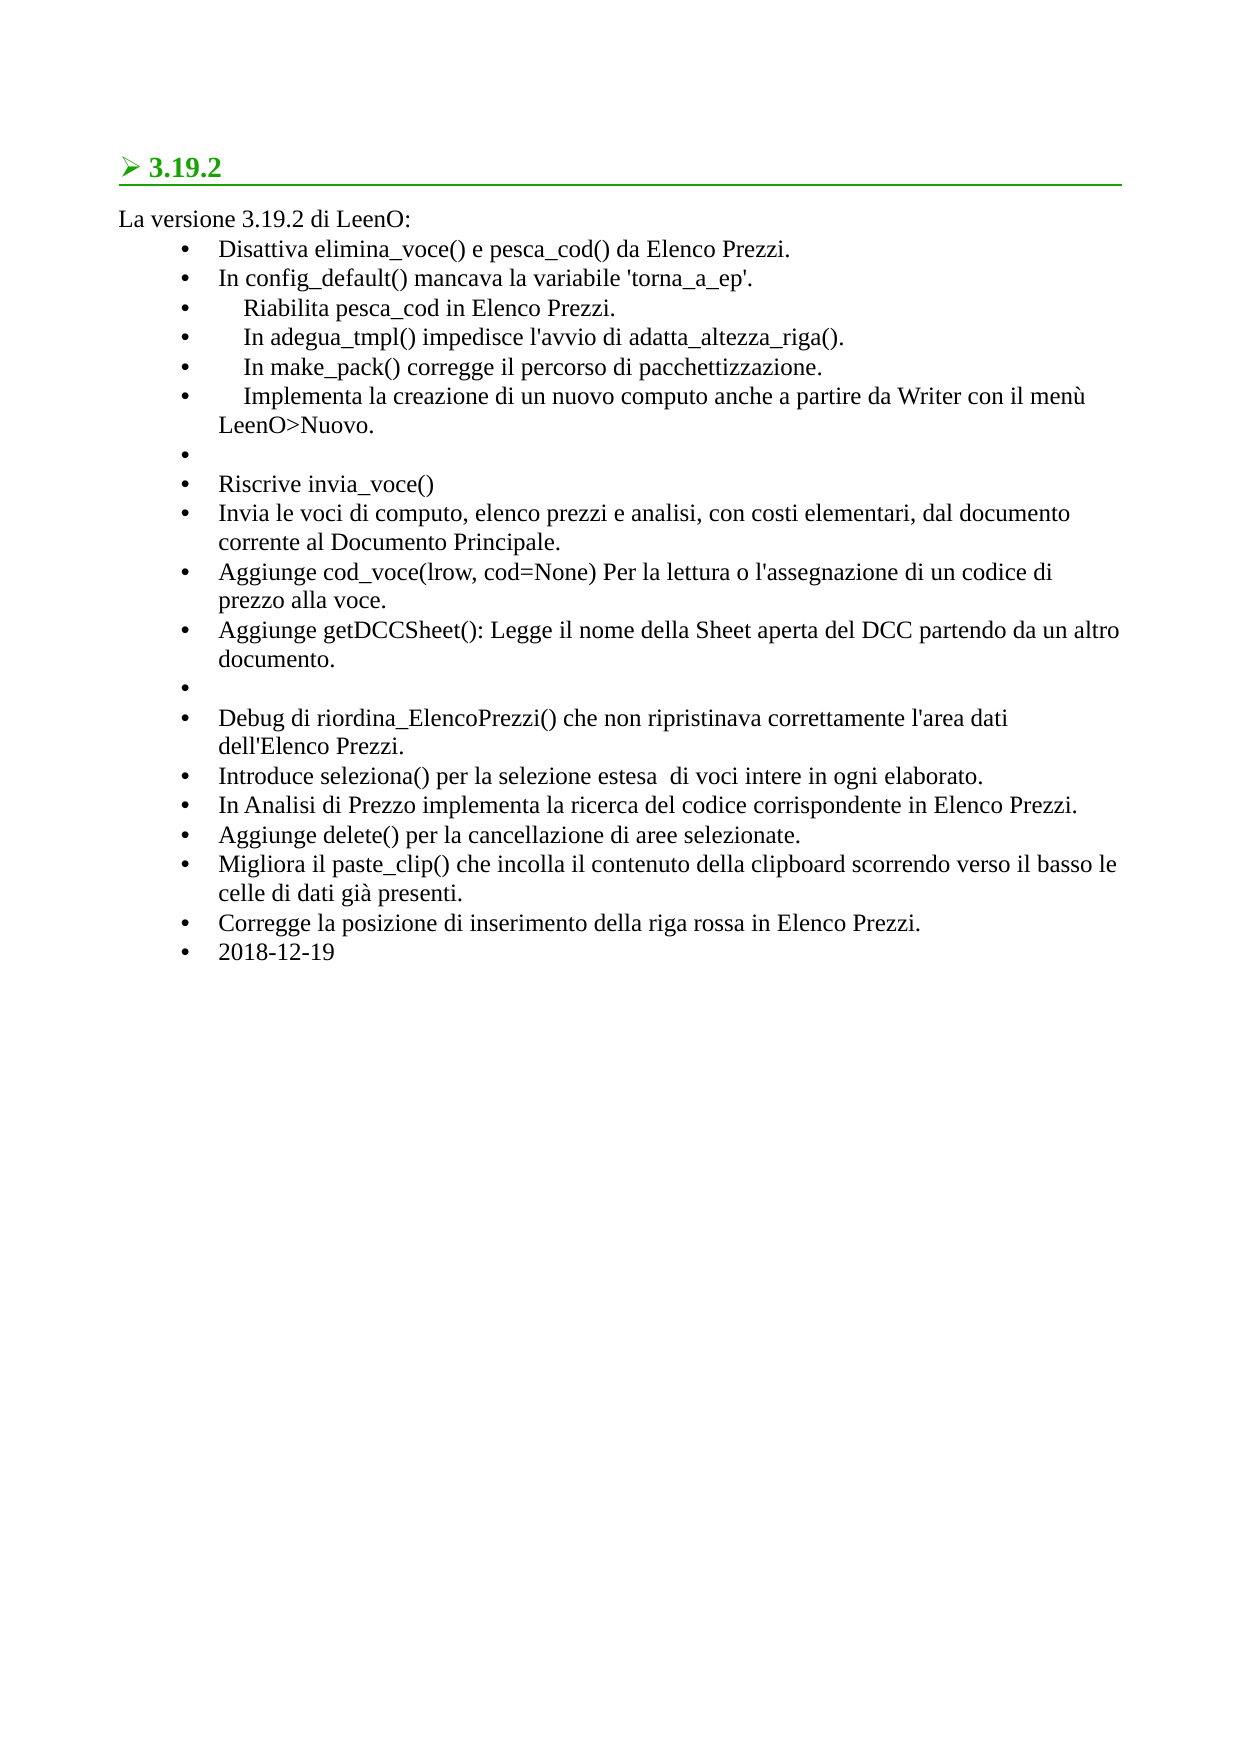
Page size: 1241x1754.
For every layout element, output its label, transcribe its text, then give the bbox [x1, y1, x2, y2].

list Migliora il paste_clip() che incolla il contenuto della clipboard scorrendo verso il basso le celle di dati già presenti. [181, 849, 1122, 907]
list Aggiunge getDCCSheet(): Legge il nome della Sheet aperta del DCC partendo da un altro documento. [181, 615, 1122, 672]
list Debug di riordina_ElencoPrezzi() che non ripristinava correttamente l'area dati dell'Elenco Prezzi. [181, 703, 1122, 760]
list Corregge la posizione di inserimento della riga rossa in Elenco Prezzi. [181, 907, 1122, 936]
list In Analisi di Prezzo implementa la ricerca del codice corrispondente in Elenco Prezzi. [181, 790, 1122, 819]
list Implementa la creazione di un nuovo computo anche a partire da Writer con il menù LeenO>Nuovo. [181, 381, 1122, 439]
list In adegua_tmpl() impedisce l'avvio di adatta_altezza_riga(). [181, 322, 1122, 351]
list 2018-12-19 [181, 937, 1122, 966]
list Aggiunge cod_voce(lrow, cod=None) Per la lettura o l'assegnazione di un codice di prezzo alla voce. [181, 557, 1122, 614]
subtitle 3.19.2 [119, 150, 1122, 184]
list Riscrive invia_voce() [181, 469, 1122, 498]
list Riabilita pesca_cod in Elenco Prezzi. [181, 293, 1122, 322]
list In make_pack() corregge il percorso di pacchettizzazione. [181, 352, 1122, 381]
text La versione 3.19.2 di LeenO: [118, 204, 1122, 233]
list Introduce seleziona() per la selezione estesa di voci intere in ogni elaborato. [181, 761, 1122, 790]
list Disattiva elimina_voce() e pesca_cod() da Elenco Prezzi. [181, 234, 1122, 263]
list Invia le voci di computo, elenco prezzi e analisi, con costi elementari, dal documento corrente al Documento Principale. [181, 498, 1122, 556]
list In config_default() mancava la variabile 'torna_a_ep'. [181, 263, 1122, 292]
list Aggiunge delete() per la cancellazione di aree selezionate. [181, 820, 1122, 849]
